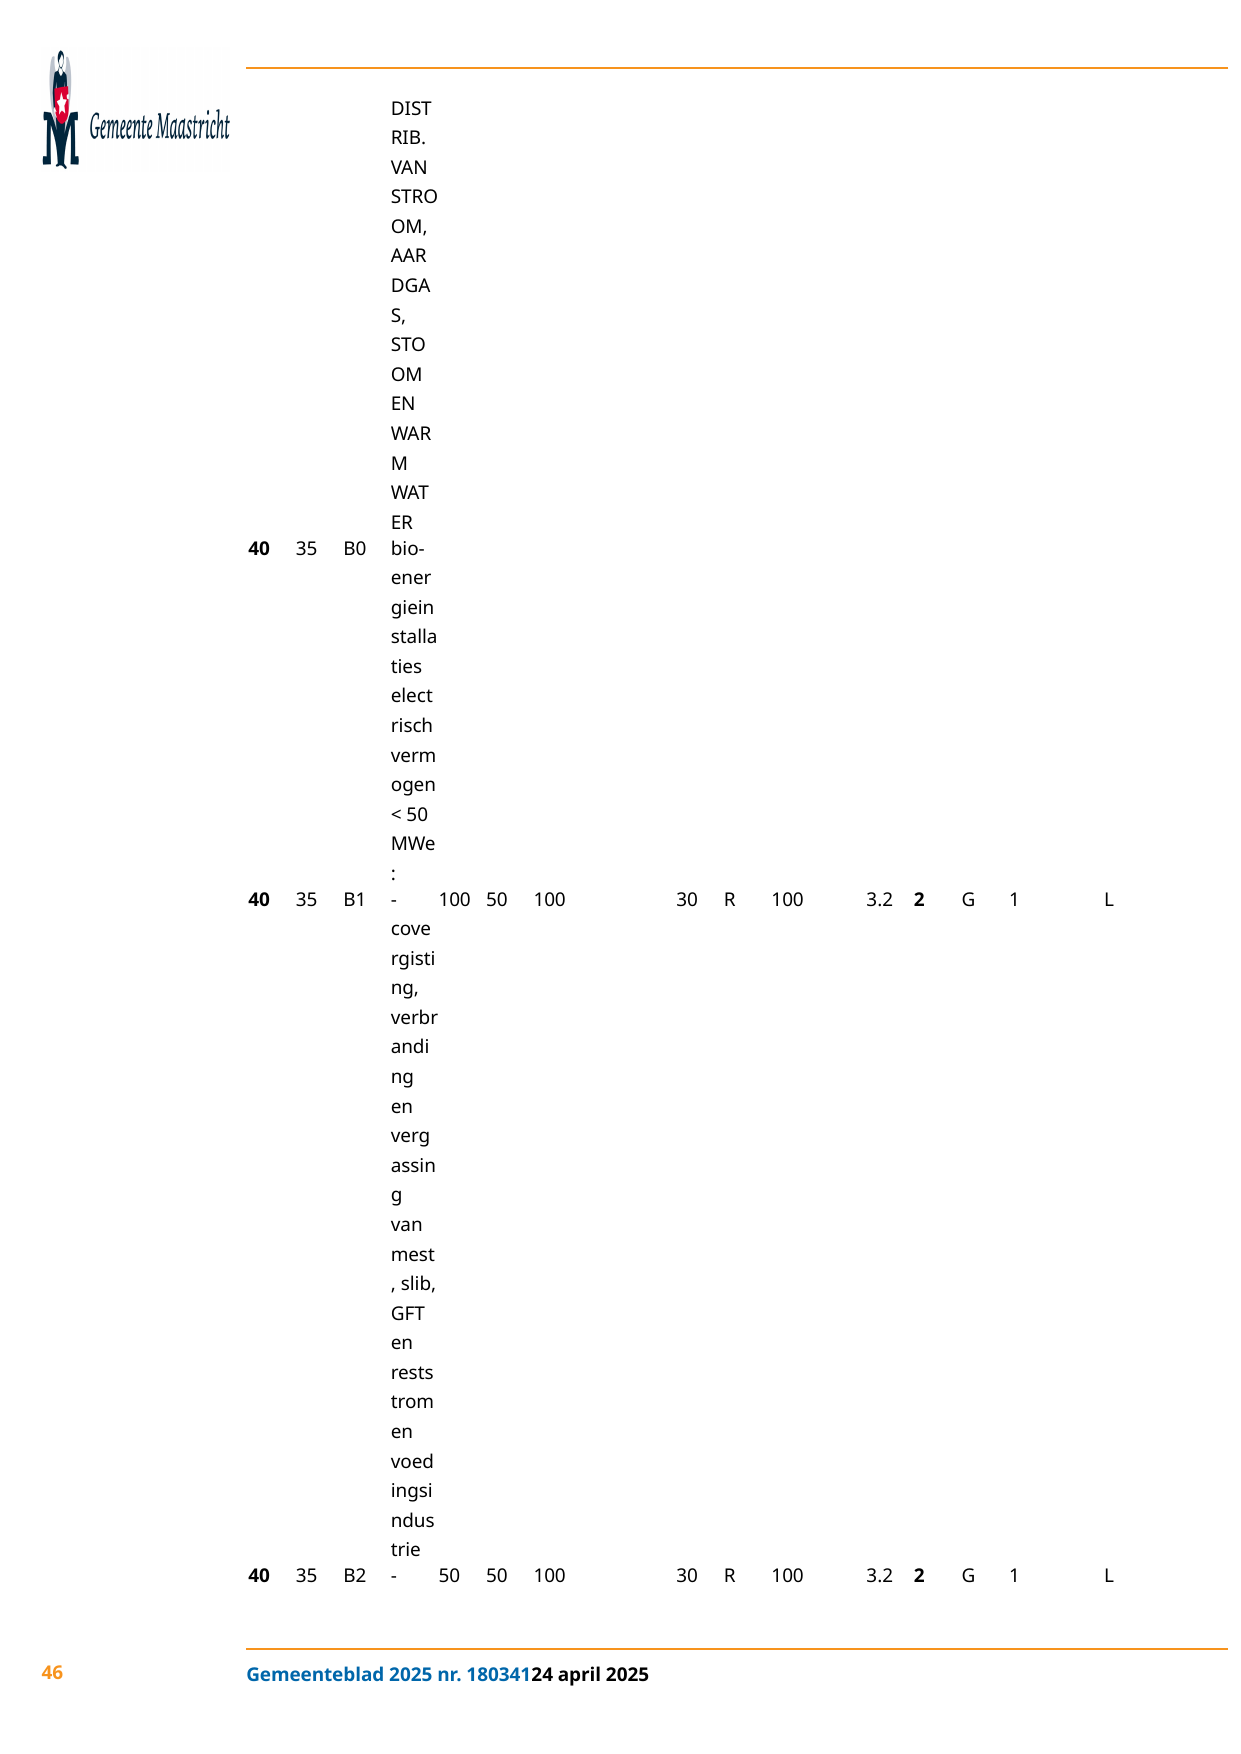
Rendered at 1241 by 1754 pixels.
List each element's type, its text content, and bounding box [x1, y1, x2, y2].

table_cell [819, 1563, 866, 1588]
table_cell [819, 886, 866, 1562]
table_cell 100 [771, 1563, 819, 1588]
table_cell 2 [914, 886, 961, 1562]
table_cell R [724, 886, 771, 1562]
table_cell [296, 95, 343, 535]
table_cell [248, 95, 296, 535]
table_cell 100 [533, 1563, 581, 1588]
table_cell [676, 95, 723, 535]
table_cell [1009, 95, 1056, 535]
table_cell 1 [1009, 1563, 1056, 1588]
table_cell [438, 535, 486, 886]
table_cell [581, 886, 628, 1562]
table_cell [676, 535, 723, 886]
table_cell [581, 1563, 628, 1588]
table_cell B1 [343, 886, 391, 1562]
table_cell [771, 535, 819, 886]
table_cell [771, 95, 819, 535]
table_cell [629, 95, 676, 535]
table_cell [1009, 535, 1056, 886]
table_cell [724, 95, 771, 535]
table_cell [819, 535, 866, 886]
table_cell [533, 95, 581, 535]
table_cell [724, 535, 771, 886]
table_cell 2 [914, 1563, 961, 1588]
table_cell [486, 535, 533, 886]
table_cell 30 [676, 886, 723, 1562]
table_cell B0 [343, 535, 391, 886]
table_cell - [343, 95, 391, 535]
table_cell R [724, 1563, 771, 1588]
table_cell [819, 95, 866, 535]
table_cell [914, 535, 961, 886]
table_cell 30 [676, 1563, 723, 1588]
table_cell 35 [296, 886, 343, 1562]
table_cell B2 [343, 1563, 391, 1588]
table_cell [866, 95, 914, 535]
table_cell [629, 1563, 676, 1588]
table_cell 35 [296, 1563, 343, 1588]
table_cell 35 [296, 535, 343, 886]
table_cell 50 [486, 886, 533, 1562]
table_cell [1056, 886, 1104, 1562]
table_cell [1056, 1563, 1104, 1588]
table_cell 50 [438, 1563, 486, 1588]
table_cell [1056, 535, 1104, 886]
table_cell [866, 535, 914, 886]
table_cell G [961, 1563, 1009, 1588]
table_cell [961, 535, 1009, 886]
table_cell 1 [1009, 886, 1056, 1562]
table_cell [629, 886, 676, 1562]
table_cell [438, 95, 486, 535]
table_cell [914, 95, 961, 535]
table_cell L [1104, 886, 1152, 1562]
table_cell [581, 95, 628, 535]
table_cell [1104, 95, 1152, 535]
picture [41, 47, 231, 172]
table_cell G [961, 886, 1009, 1562]
table_cell 40 [248, 886, 296, 1562]
table_cell - covergisting, verbranding en vergassing van mest, slib, GFT en reststromen voedingsindustrie [391, 886, 438, 1562]
table_cell [486, 95, 533, 535]
table_cell 40 [248, 1563, 296, 1588]
table_cell [1056, 95, 1104, 535]
table_cell 40 [248, 535, 296, 886]
table_cell [1104, 535, 1152, 886]
table_cell [629, 535, 676, 886]
table_cell 3.2 [866, 886, 914, 1562]
table_cell [961, 95, 1009, 535]
table_cell [533, 535, 581, 886]
table_cell 3.2 [866, 1563, 914, 1588]
table_cell 100 [533, 886, 581, 1562]
table_cell bio-energieinstallaties electrisch vermogen < 50 MWe: [391, 535, 438, 886]
table_cell DISTRIB. VAN STROOM, AARDGAS, STOOM EN WARM WATER [391, 95, 438, 535]
table_cell 100 [771, 886, 819, 1562]
table_cell [581, 535, 628, 886]
table_cell 100 [438, 886, 486, 1562]
table_cell 50 [486, 1563, 533, 1588]
table_cell L [1104, 1563, 1152, 1588]
